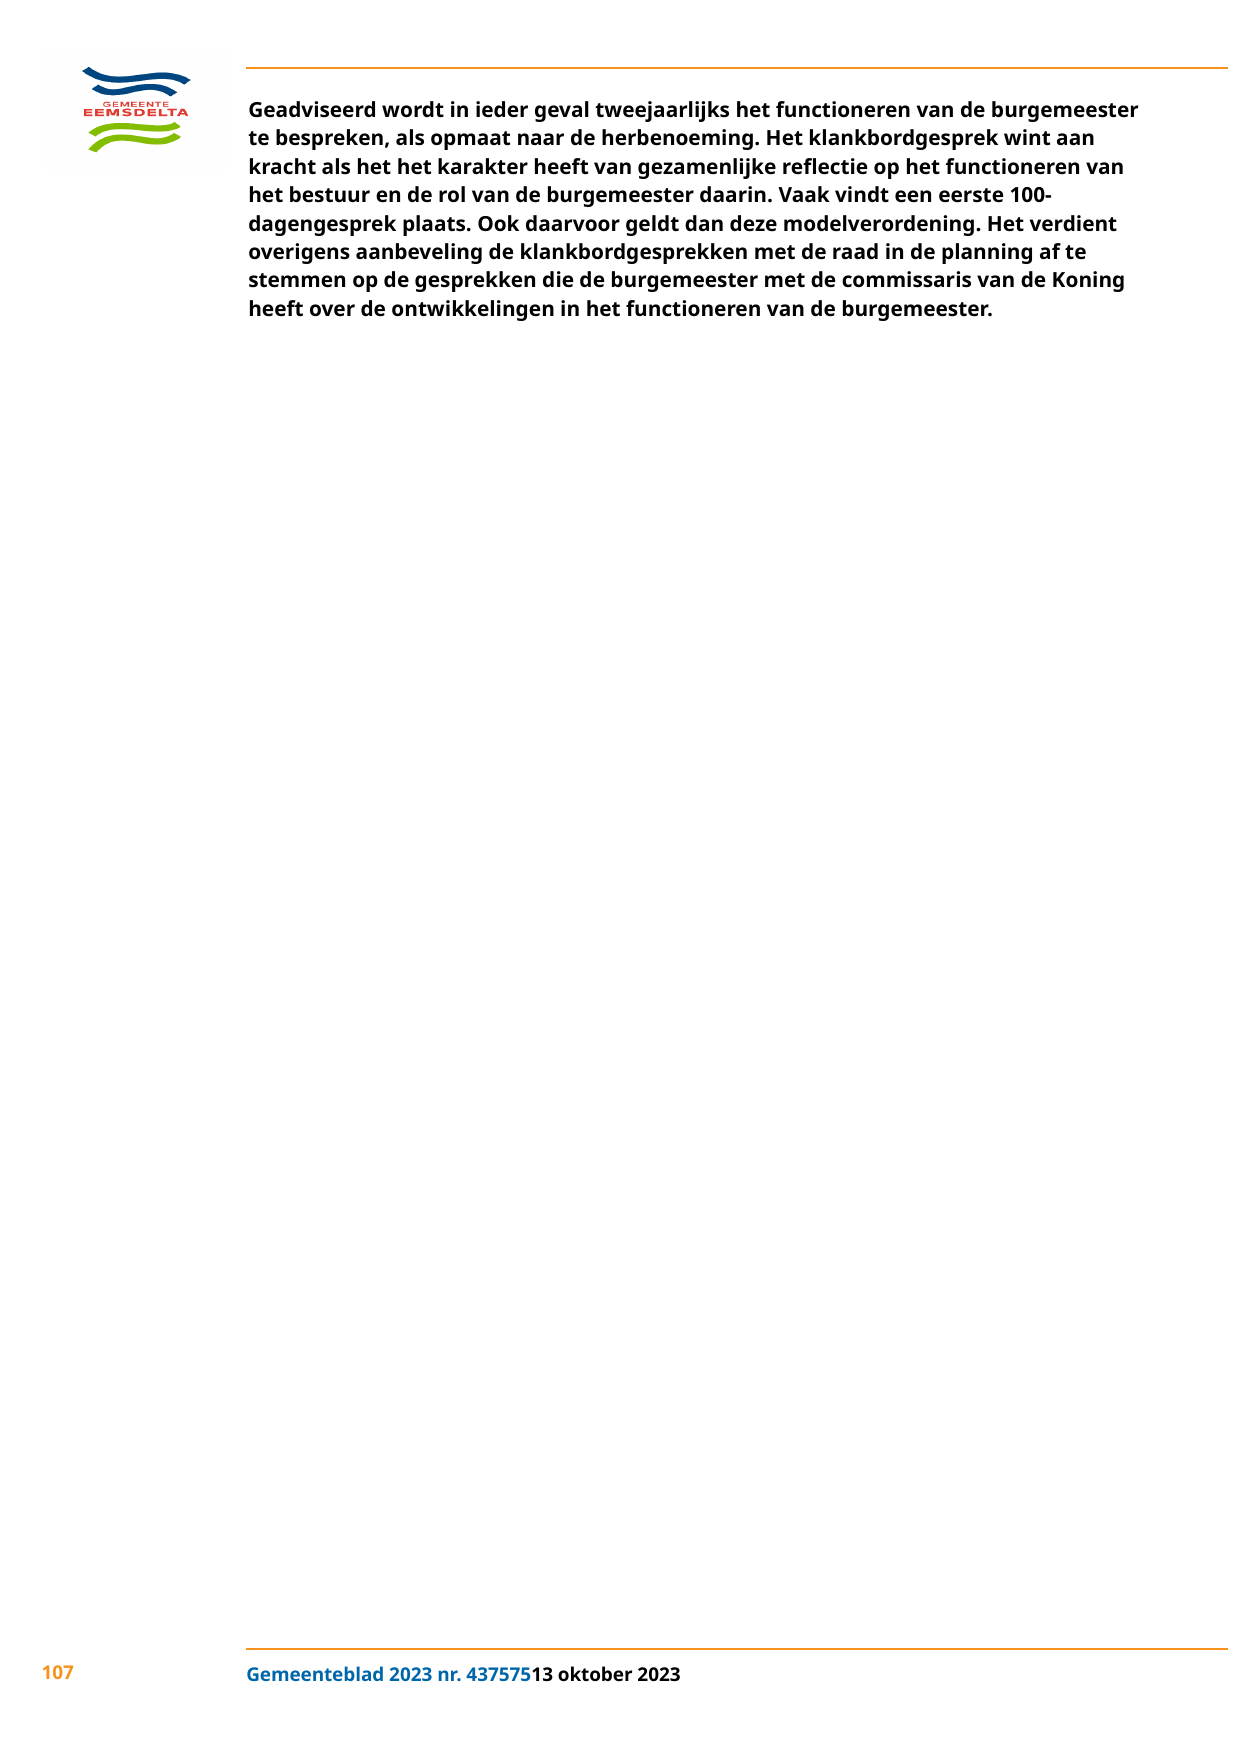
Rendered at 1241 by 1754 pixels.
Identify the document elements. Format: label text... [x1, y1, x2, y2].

text Geadviseerd wordt in ieder geval tweejaarlijks het functioneren van de burgemeester te bespreken, als opmaat naar de herbenoeming. Het klankbordgesprek wint aan kracht als het het karakter heeft van gezamenlijke reflectie op het functioneren van het bestuur en de rol van de burgemeester daarin. Vaak vindt een eerste 100-dagengesprek plaats. Ook daarvoor geldt dan deze modelverordening. Het verdient overigens aanbeveling de klankbordgesprekken met de raad in de planning af te stemmen op de gesprekken die de burgemeester met de commissaris van de Koning heeft over de ontwikkelingen in het functioneren van de burgemeester. [248, 95, 1152, 322]
picture [41, 47, 231, 172]
